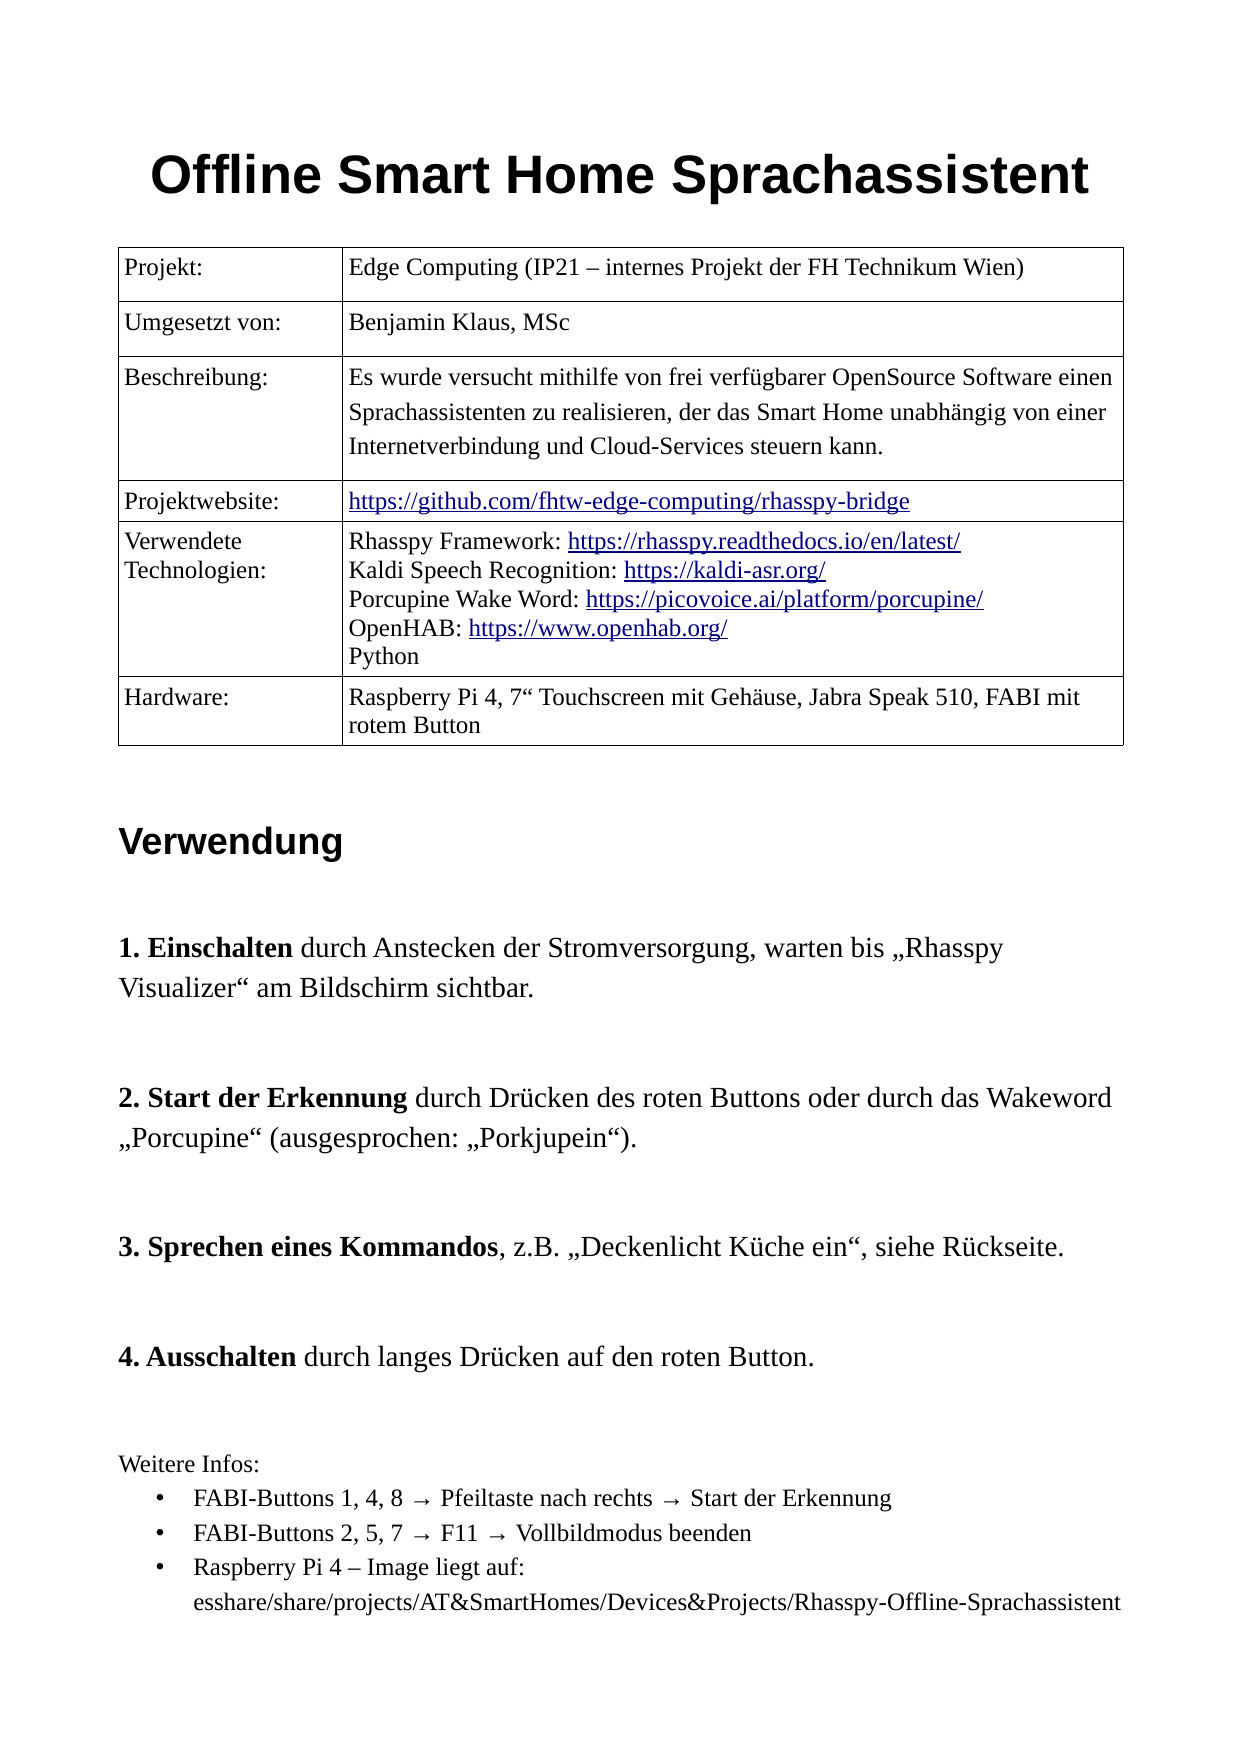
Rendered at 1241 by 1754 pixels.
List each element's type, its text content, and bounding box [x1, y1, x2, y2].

table_cell Raspberry Pi 4, 7“ Touchscreen mit Gehäuse, Jabra Speak 510, FABI mit rotem Button [343, 677, 1123, 745]
text 4. Ausschalten durch langes Drücken auf den roten Button. [118, 1339, 1122, 1373]
table_cell Verwendete Technologien: [119, 522, 342, 676]
table_cell Benjamin Klaus, MSc [343, 302, 1123, 356]
list FABI-Buttons 2, 5, 7 → F11 → Vollbildmodus beenden [156, 1518, 1122, 1546]
title Offline Smart Home Sprachassistent [118, 143, 1122, 205]
table_header Projekt: [119, 248, 342, 301]
table_cell Rhasspy Framework: https://rhasspy.readthedocs.io/en/latest/ Kaldi Speech Recognition: https://kaldi-asr.org/ Porcupine Wake Word: https://picovoice.ai/platform/porcupine/ OpenHAB: https://www.openhab.org/ Python [343, 522, 1123, 676]
table_cell Projektwebsite: [119, 481, 342, 521]
table_cell Hardware: [119, 677, 342, 745]
subtitle Verwendung [118, 819, 1122, 863]
list Raspberry Pi 4 – Image liegt auf: esshare/share/projects/AT&SmartHomes/Devices&Projects/Rhasspy-Offline-Sprachassistent [156, 1552, 1122, 1615]
table_cell Es wurde versucht mithilfe von frei verfügbarer OpenSource Software einen Sprachassistenten zu realisieren, der das Smart Home unabhängig von einer Internetverbindung und Cloud-Services steuern kann. [343, 357, 1123, 480]
text 2. Start der Erkennung durch Drücken des roten Buttons oder durch das Wakeword „Porcupine“ (ausgesprochen: „Porkjupein“). [118, 1080, 1122, 1153]
text 1. Einschalten durch Anstecken der Stromversorgung, warten bis „Rhasspy Visualizer“ am Bildschirm sichtbar. [118, 930, 1122, 1004]
text Weitere Infos: [118, 1449, 1122, 1477]
table_cell Beschreibung: [119, 357, 342, 480]
table_header Edge Computing (IP21 – internes Projekt der FH Technikum Wien) [343, 248, 1123, 301]
table_cell Umgesetzt von: [119, 302, 342, 356]
list FABI-Buttons 1, 4, 8 → Pfeiltaste nach rechts → Start der Erkennung [156, 1483, 1122, 1512]
table_cell https://github.com/fhtw-edge-computing/rhasspy-bridge [343, 481, 1123, 521]
text 3. Sprechen eines Kommandos, z.B. „Deckenlicht Küche ein“, siehe Rückseite. [118, 1229, 1122, 1263]
